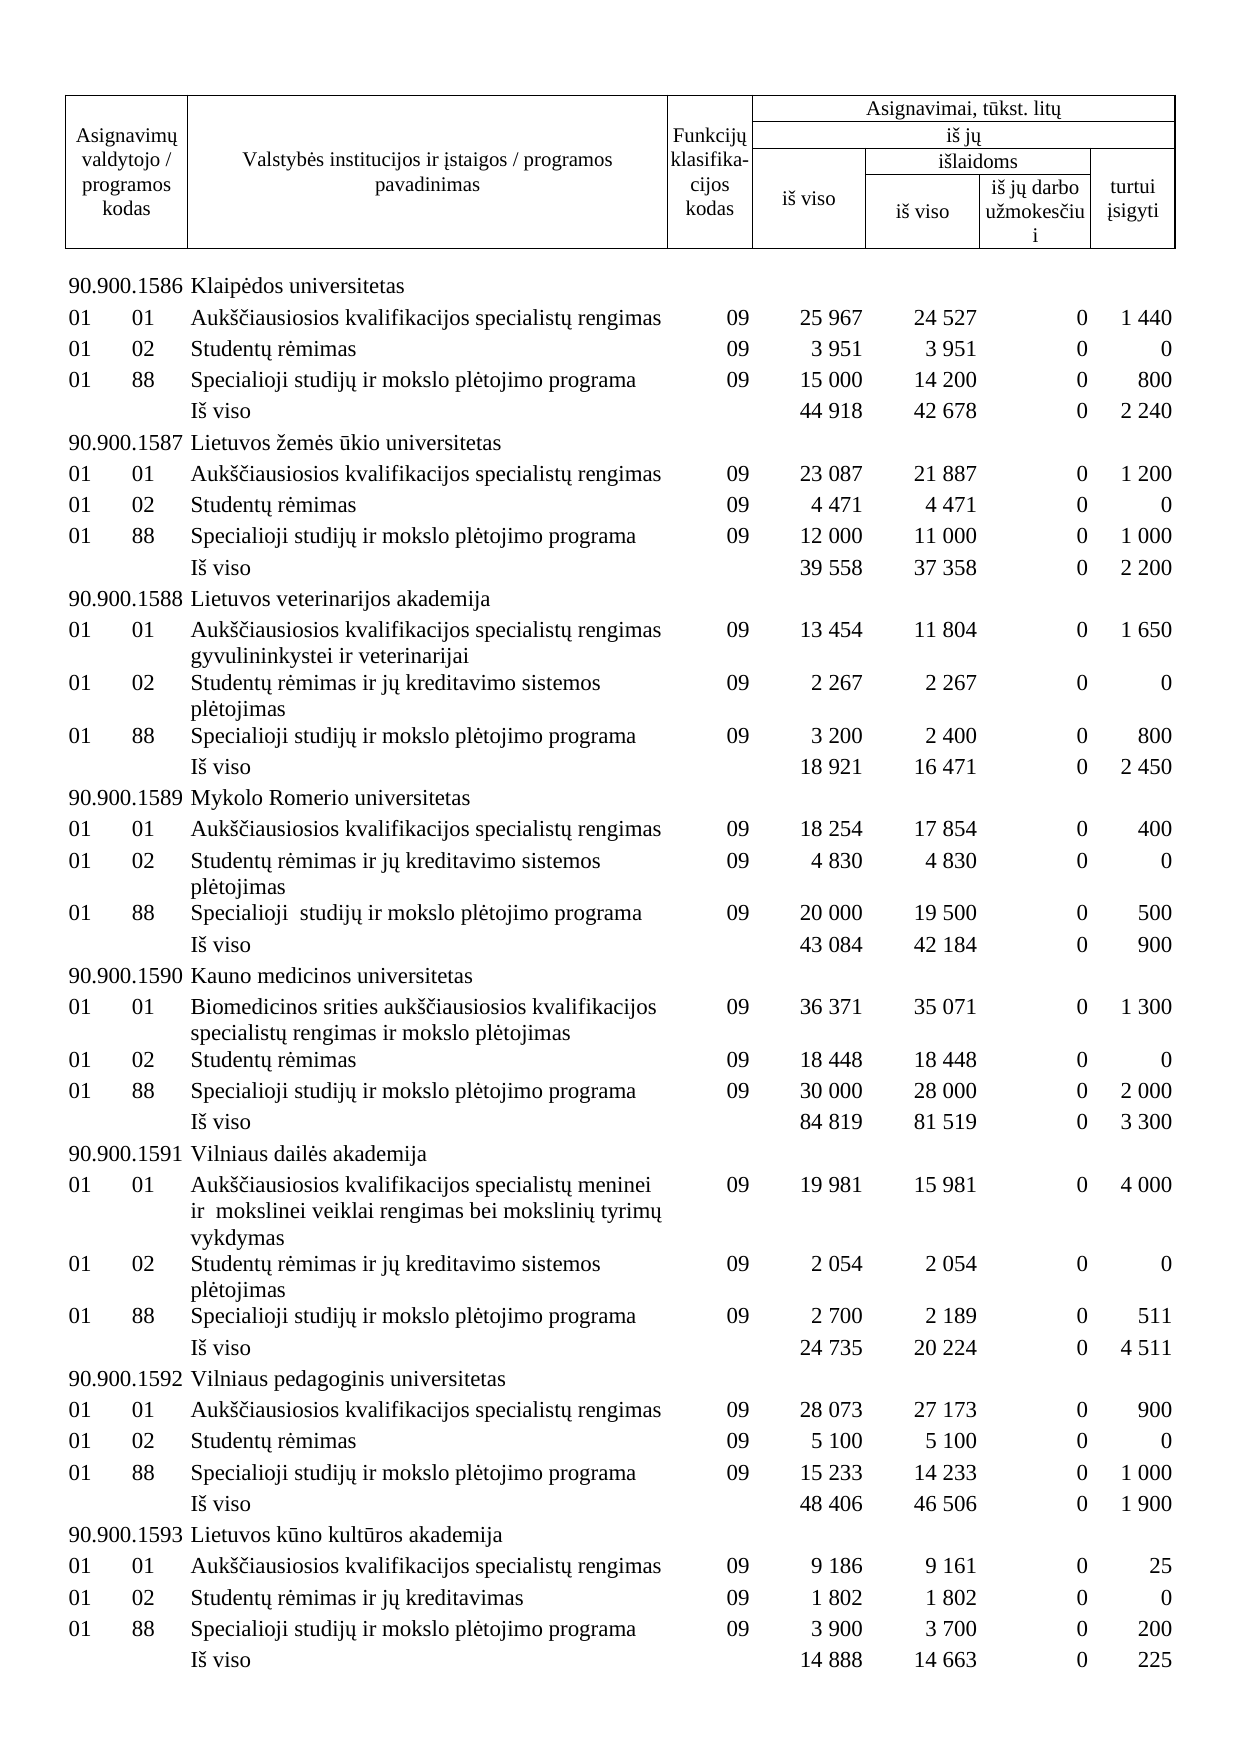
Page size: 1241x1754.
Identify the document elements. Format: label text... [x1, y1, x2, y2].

table_cell 0 [1091, 1428, 1175, 1459]
table_cell 5 100 [865, 1428, 980, 1459]
table_cell [752, 962, 865, 993]
table_cell 01 [65, 523, 129, 554]
table_cell 09 [667, 847, 752, 899]
table_cell [980, 1521, 1091, 1553]
table_cell 0 [980, 1646, 1091, 1678]
table_cell 27 173 [865, 1396, 980, 1428]
table_cell 90.900.1591 [65, 1140, 187, 1171]
table_cell 01 [65, 899, 129, 931]
table_cell 01 [129, 1553, 187, 1584]
table_cell 4 830 [752, 847, 865, 899]
table_cell 0 [980, 1615, 1091, 1646]
table_cell Specialioji studijų ir mokslo plėtojimo programa [188, 899, 667, 931]
table_cell 0 [980, 1303, 1091, 1334]
table_cell 1 802 [752, 1584, 865, 1615]
table_cell Iš viso [188, 1108, 667, 1139]
table_cell [667, 931, 752, 962]
table_header Asignavimų valdytojo / programos kodas [66, 96, 187, 247]
table_cell Aukščiausiosios kvalifikacijos specialistų rengimas gyvulininkystei ir veterinarijai [188, 616, 667, 669]
table_cell 81 519 [865, 1108, 980, 1139]
table_cell 90.900.1592 [65, 1365, 187, 1396]
table_cell 88 [129, 1459, 187, 1490]
table_cell 09 [667, 1396, 752, 1428]
table_cell Studentų rėmimas [188, 491, 667, 522]
table_cell 01 [129, 993, 187, 1046]
table_cell 0 [980, 669, 1091, 722]
table_cell [1091, 429, 1175, 460]
table_cell [980, 585, 1091, 616]
table_cell [865, 1140, 980, 1171]
table_cell 25 967 [752, 304, 865, 335]
table_cell 01 [129, 1171, 187, 1250]
table_cell 01 [65, 1077, 129, 1108]
table_header Asignavimai, tūkst. litų [753, 96, 1174, 121]
table_cell 18 448 [865, 1046, 980, 1077]
table_cell Kauno medicinos universitetas [188, 962, 667, 993]
table_cell 1 200 [1091, 460, 1175, 491]
table_cell 4 830 [865, 847, 980, 899]
table_cell 01 [65, 1303, 129, 1334]
table_cell 0 [1091, 1046, 1175, 1077]
table_cell Studentų rėmimas [188, 335, 667, 366]
table_cell [65, 1334, 129, 1365]
table_cell turtui įsigyti [1091, 149, 1174, 247]
table_cell 0 [980, 523, 1091, 554]
table_cell 01 [129, 616, 187, 669]
table_cell 0 [980, 1490, 1091, 1521]
table_cell [65, 398, 129, 429]
table_cell 1 000 [1091, 523, 1175, 554]
table_cell 01 [65, 1615, 129, 1646]
table_cell 14 888 [752, 1646, 865, 1678]
table_cell 90.900.1587 [65, 429, 187, 460]
table_cell 21 887 [865, 460, 980, 491]
table_cell iš jų darbo užmokesčiui [980, 175, 1090, 247]
table_cell 37 358 [865, 554, 980, 585]
table_cell 900 [1091, 1396, 1175, 1428]
table_cell Biomedicinos srities aukščiausiosios kvalifikacijos specialistų rengimas ir mokslo plėtojimas [188, 993, 667, 1046]
table_cell 88 [129, 1615, 187, 1646]
table_cell 0 [980, 1046, 1091, 1077]
table_cell 42 678 [865, 398, 980, 429]
table_cell iš viso [866, 175, 979, 247]
table_cell 09 [667, 1459, 752, 1490]
table_cell 09 [667, 899, 752, 931]
table_cell Iš viso [188, 1334, 667, 1365]
table_cell 02 [129, 1584, 187, 1615]
table_cell 01 [65, 491, 129, 522]
table_cell 09 [667, 1250, 752, 1303]
table_cell 44 918 [752, 398, 865, 429]
table_cell Klaipėdos universitetas [188, 273, 667, 304]
table_cell 19 500 [865, 899, 980, 931]
table_cell 18 448 [752, 1046, 865, 1077]
table_cell Aukščiausiosios kvalifikacijos specialistų rengimas [188, 1396, 667, 1428]
table_cell 400 [1091, 815, 1175, 847]
table_cell [980, 1140, 1091, 1171]
table_cell 01 [65, 460, 129, 491]
table_cell 4 000 [1091, 1171, 1175, 1250]
table_cell 14 200 [865, 366, 980, 397]
table_cell 28 073 [752, 1396, 865, 1428]
table_cell 15 981 [865, 1171, 980, 1250]
table_cell 9 161 [865, 1553, 980, 1584]
table_cell 0 [980, 616, 1091, 669]
table_cell Lietuvos žemės ūkio universitetas [188, 429, 667, 460]
table_cell 1 440 [1091, 304, 1175, 335]
table_cell [1091, 585, 1175, 616]
table_cell [752, 273, 865, 304]
table_cell 01 [65, 847, 129, 899]
table_cell [65, 753, 129, 784]
table_cell 01 [129, 304, 187, 335]
table_cell [752, 1140, 865, 1171]
table_cell [865, 429, 980, 460]
table_cell 23 087 [752, 460, 865, 491]
table_cell [667, 1365, 752, 1396]
table_cell [1091, 1365, 1175, 1396]
table_cell [980, 1365, 1091, 1396]
table_cell 01 [65, 1046, 129, 1077]
table_cell 3 900 [752, 1615, 865, 1646]
table_cell 0 [1091, 1250, 1175, 1303]
table_cell [667, 398, 752, 429]
table_cell 48 406 [752, 1490, 865, 1521]
table_cell 09 [667, 366, 752, 397]
table_cell 3 200 [752, 722, 865, 753]
table_cell 0 [980, 1428, 1091, 1459]
table_cell 90.900.1590 [65, 962, 187, 993]
table_cell 88 [129, 523, 187, 554]
table_cell 01 [65, 1553, 129, 1584]
table_cell [1091, 784, 1175, 815]
table_cell 09 [667, 815, 752, 847]
table_cell 2 450 [1091, 753, 1175, 784]
table_cell 01 [65, 1250, 129, 1303]
table_cell 0 [980, 304, 1091, 335]
table_cell Specialioji studijų ir mokslo plėtojimo programa [188, 366, 667, 397]
table_cell 0 [980, 366, 1091, 397]
table_cell 1 802 [865, 1584, 980, 1615]
table_cell 2 054 [752, 1250, 865, 1303]
table_cell 0 [1091, 491, 1175, 522]
table_cell 0 [980, 460, 1091, 491]
table_cell iš viso [753, 149, 865, 247]
table_cell [1091, 1521, 1175, 1553]
table_cell 2 000 [1091, 1077, 1175, 1108]
table_cell Vilniaus pedagoginis universitetas [188, 1365, 667, 1396]
table_cell Studentų rėmimas ir jų kreditavimo sistemos plėtojimas [188, 669, 667, 722]
table_cell 0 [980, 1584, 1091, 1615]
table_cell 0 [980, 335, 1091, 366]
table_cell 9 186 [752, 1553, 865, 1584]
table_cell 01 [65, 1396, 129, 1428]
table_cell 1 650 [1091, 616, 1175, 669]
table_cell 30 000 [752, 1077, 865, 1108]
table_cell 90.900.1588 [65, 585, 187, 616]
table_cell 0 [980, 722, 1091, 753]
table_cell 09 [667, 523, 752, 554]
table_cell [752, 585, 865, 616]
table_cell 46 506 [865, 1490, 980, 1521]
table_cell Aukščiausiosios kvalifikacijos specialistų rengimas [188, 460, 667, 491]
table_cell 0 [980, 1334, 1091, 1365]
table_cell 14 233 [865, 1459, 980, 1490]
table_cell [980, 429, 1091, 460]
table_cell 09 [667, 460, 752, 491]
table_cell 09 [667, 1303, 752, 1334]
table_cell [865, 585, 980, 616]
table_cell 18 254 [752, 815, 865, 847]
table_cell Studentų rėmimas [188, 1428, 667, 1459]
table_cell Aukščiausiosios kvalifikacijos specialistų rengimas [188, 304, 667, 335]
table_cell 0 [980, 1108, 1091, 1139]
table_cell Studentų rėmimas ir jų kreditavimo sistemos plėtojimas [188, 1250, 667, 1303]
table_cell 01 [65, 1459, 129, 1490]
table_cell 15 000 [752, 366, 865, 397]
table_cell 0 [980, 398, 1091, 429]
table_cell [667, 1334, 752, 1365]
table_cell 0 [980, 993, 1091, 1046]
table_cell 2 200 [1091, 554, 1175, 585]
table_cell 2 189 [865, 1303, 980, 1334]
table_cell Specialioji studijų ir mokslo plėtojimo programa [188, 1303, 667, 1334]
table_cell 88 [129, 1077, 187, 1108]
table_cell [980, 784, 1091, 815]
table_cell Iš viso [188, 931, 667, 962]
table_cell 09 [667, 722, 752, 753]
table_cell [667, 1646, 752, 1678]
table_cell 09 [667, 1615, 752, 1646]
table_cell Iš viso [188, 1490, 667, 1521]
table_cell 43 084 [752, 931, 865, 962]
table_cell 20 224 [865, 1334, 980, 1365]
table_cell Iš viso [188, 398, 667, 429]
table_cell 0 [980, 1171, 1091, 1250]
table_cell 0 [980, 1459, 1091, 1490]
table_cell [129, 1108, 187, 1139]
table_cell 01 [65, 993, 129, 1046]
table_cell [129, 398, 187, 429]
table_cell 0 [980, 1250, 1091, 1303]
table_cell 01 [65, 669, 129, 722]
table_cell 2 240 [1091, 398, 1175, 429]
table_cell Aukščiausiosios kvalifikacijos specialistų rengimas [188, 1553, 667, 1584]
table_cell Iš viso [188, 1646, 667, 1678]
table_cell [980, 273, 1091, 304]
table_cell [865, 273, 980, 304]
table_cell 2 267 [865, 669, 980, 722]
table_cell 19 981 [752, 1171, 865, 1250]
table_cell 01 [65, 1428, 129, 1459]
table_cell 200 [1091, 1615, 1175, 1646]
table_cell Aukščiausiosios kvalifikacijos specialistų meninei ir mokslinei veiklai rengimas bei mokslinių tyrimų vykdymas [188, 1171, 667, 1250]
table_cell [667, 429, 752, 460]
table_cell 0 [1091, 669, 1175, 722]
table_cell 900 [1091, 931, 1175, 962]
table_cell 5 100 [752, 1428, 865, 1459]
table_cell 84 819 [752, 1108, 865, 1139]
table_cell 0 [980, 1077, 1091, 1108]
table_cell iš jų [753, 122, 1174, 148]
table_cell [667, 1521, 752, 1553]
table_cell 0 [1091, 1584, 1175, 1615]
table_cell 88 [129, 1303, 187, 1334]
table_cell 01 [65, 1584, 129, 1615]
table_cell 14 663 [865, 1646, 980, 1678]
table_cell [752, 1365, 865, 1396]
table_cell Specialioji studijų ir mokslo plėtojimo programa [188, 1459, 667, 1490]
table_cell 88 [129, 366, 187, 397]
table_cell 24 527 [865, 304, 980, 335]
table_cell 11 000 [865, 523, 980, 554]
table_cell 4 471 [752, 491, 865, 522]
table_cell 09 [667, 1171, 752, 1250]
table_cell [752, 1521, 865, 1553]
table_cell 02 [129, 847, 187, 899]
table_cell 88 [129, 722, 187, 753]
table_cell 3 700 [865, 1615, 980, 1646]
table_cell Studentų rėmimas [188, 1046, 667, 1077]
table_cell 0 [980, 815, 1091, 847]
table_cell [667, 1108, 752, 1139]
table_cell [667, 962, 752, 993]
table_cell [129, 753, 187, 784]
table_cell 225 [1091, 1646, 1175, 1678]
table_cell 02 [129, 1428, 187, 1459]
table_cell 01 [65, 1171, 129, 1250]
table_cell 01 [65, 366, 129, 397]
table_cell 35 071 [865, 993, 980, 1046]
table_cell [865, 784, 980, 815]
table_cell 0 [1091, 335, 1175, 366]
table_cell [65, 1490, 129, 1521]
table_cell 3 951 [752, 335, 865, 366]
table_cell 09 [667, 993, 752, 1046]
table_cell 01 [65, 304, 129, 335]
table_cell 0 [980, 1553, 1091, 1584]
table_cell 4 471 [865, 491, 980, 522]
table_cell Lietuvos kūno kultūros akademija [188, 1521, 667, 1553]
table_cell 1 000 [1091, 1459, 1175, 1490]
table_cell 09 [667, 335, 752, 366]
table_cell 0 [980, 931, 1091, 962]
table_cell 13 454 [752, 616, 865, 669]
table_cell 0 [1091, 847, 1175, 899]
table_cell 09 [667, 1584, 752, 1615]
table_cell 500 [1091, 899, 1175, 931]
table_cell Specialioji studijų ir mokslo plėtojimo programa [188, 722, 667, 753]
table_cell [667, 753, 752, 784]
table_cell 36 371 [752, 993, 865, 1046]
table_cell 01 [65, 616, 129, 669]
table_cell 24 735 [752, 1334, 865, 1365]
table_cell išlaidoms [866, 149, 1090, 174]
table_cell [65, 554, 129, 585]
table_cell [865, 962, 980, 993]
table_cell 01 [65, 335, 129, 366]
table_header Funkcijų klasifika-cijos kodas [668, 96, 752, 247]
table_cell [667, 273, 752, 304]
table_cell [65, 1108, 129, 1139]
table_cell [980, 962, 1091, 993]
table_cell 12 000 [752, 523, 865, 554]
table_cell Lietuvos veterinarijos akademija [188, 585, 667, 616]
table_cell 09 [667, 616, 752, 669]
table_cell 800 [1091, 366, 1175, 397]
table_cell [129, 554, 187, 585]
table_cell Iš viso [188, 554, 667, 585]
table_cell 11 804 [865, 616, 980, 669]
table_cell 01 [129, 815, 187, 847]
table_cell 90.900.1593 [65, 1521, 187, 1553]
table_cell [129, 1646, 187, 1678]
table_cell 02 [129, 335, 187, 366]
table_cell 02 [129, 1250, 187, 1303]
table_cell 01 [129, 1396, 187, 1428]
table_cell [65, 1646, 129, 1678]
table_cell Iš viso [188, 753, 667, 784]
table_cell [65, 931, 129, 962]
table_cell Mykolo Romerio universitetas [188, 784, 667, 815]
table_cell Studentų rėmimas ir jų kreditavimas [188, 1584, 667, 1615]
table_cell 90.900.1586 [65, 273, 187, 304]
table_cell [667, 1140, 752, 1171]
table_cell [865, 1365, 980, 1396]
table_header Valstybės institucijos ir įstaigos / programos pavadinimas [188, 96, 667, 247]
table_cell 01 [65, 815, 129, 847]
table_cell 800 [1091, 722, 1175, 753]
table_cell 1 900 [1091, 1490, 1175, 1521]
table_cell [1091, 962, 1175, 993]
table_cell [129, 1334, 187, 1365]
table_cell [667, 585, 752, 616]
table_cell 4 511 [1091, 1334, 1175, 1365]
table_cell 3 951 [865, 335, 980, 366]
table_cell 25 [1091, 1553, 1175, 1584]
table_cell 16 471 [865, 753, 980, 784]
table_cell 88 [129, 899, 187, 931]
table_cell 0 [980, 491, 1091, 522]
table_cell [129, 1490, 187, 1521]
table_cell [752, 429, 865, 460]
table_cell 1 300 [1091, 993, 1175, 1046]
table_cell Specialioji studijų ir mokslo plėtojimo programa [188, 1615, 667, 1646]
table_cell 15 233 [752, 1459, 865, 1490]
table_cell 17 854 [865, 815, 980, 847]
table_cell [667, 784, 752, 815]
table_cell 511 [1091, 1303, 1175, 1334]
table_cell 01 [129, 460, 187, 491]
table_cell 09 [667, 1553, 752, 1584]
table_cell Specialioji studijų ir mokslo plėtojimo programa [188, 1077, 667, 1108]
table_cell [1091, 273, 1175, 304]
table_cell [1091, 1140, 1175, 1171]
table_cell 2 700 [752, 1303, 865, 1334]
table_cell [752, 784, 865, 815]
table_cell 09 [667, 491, 752, 522]
table_cell 2 400 [865, 722, 980, 753]
table_cell 0 [980, 1396, 1091, 1428]
table_cell 0 [980, 899, 1091, 931]
table_cell 90.900.1589 [65, 784, 187, 815]
table_cell 28 000 [865, 1077, 980, 1108]
table_cell 39 558 [752, 554, 865, 585]
table_cell [65, 249, 1175, 272]
table_cell 09 [667, 304, 752, 335]
table_cell 2 054 [865, 1250, 980, 1303]
table_cell 09 [667, 1046, 752, 1077]
table_cell 42 184 [865, 931, 980, 962]
table_cell Specialioji studijų ir mokslo plėtojimo programa [188, 523, 667, 554]
table_cell 3 300 [1091, 1108, 1175, 1139]
table_cell 20 000 [752, 899, 865, 931]
table_cell [865, 1521, 980, 1553]
table_cell 0 [980, 554, 1091, 585]
table_cell [129, 931, 187, 962]
table_cell 0 [980, 753, 1091, 784]
table_cell [667, 554, 752, 585]
table_cell Vilniaus dailės akademija [188, 1140, 667, 1171]
table_cell 02 [129, 669, 187, 722]
table_cell 09 [667, 1077, 752, 1108]
table_cell 18 921 [752, 753, 865, 784]
table_cell 0 [980, 847, 1091, 899]
table_cell [667, 1490, 752, 1521]
table_cell Studentų rėmimas ir jų kreditavimo sistemos plėtojimas [188, 847, 667, 899]
table_cell 02 [129, 1046, 187, 1077]
table_cell 01 [65, 722, 129, 753]
table_cell Aukščiausiosios kvalifikacijos specialistų rengimas [188, 815, 667, 847]
table_cell 2 267 [752, 669, 865, 722]
table_cell 02 [129, 491, 187, 522]
table_cell 09 [667, 1428, 752, 1459]
table_cell 09 [667, 669, 752, 722]
